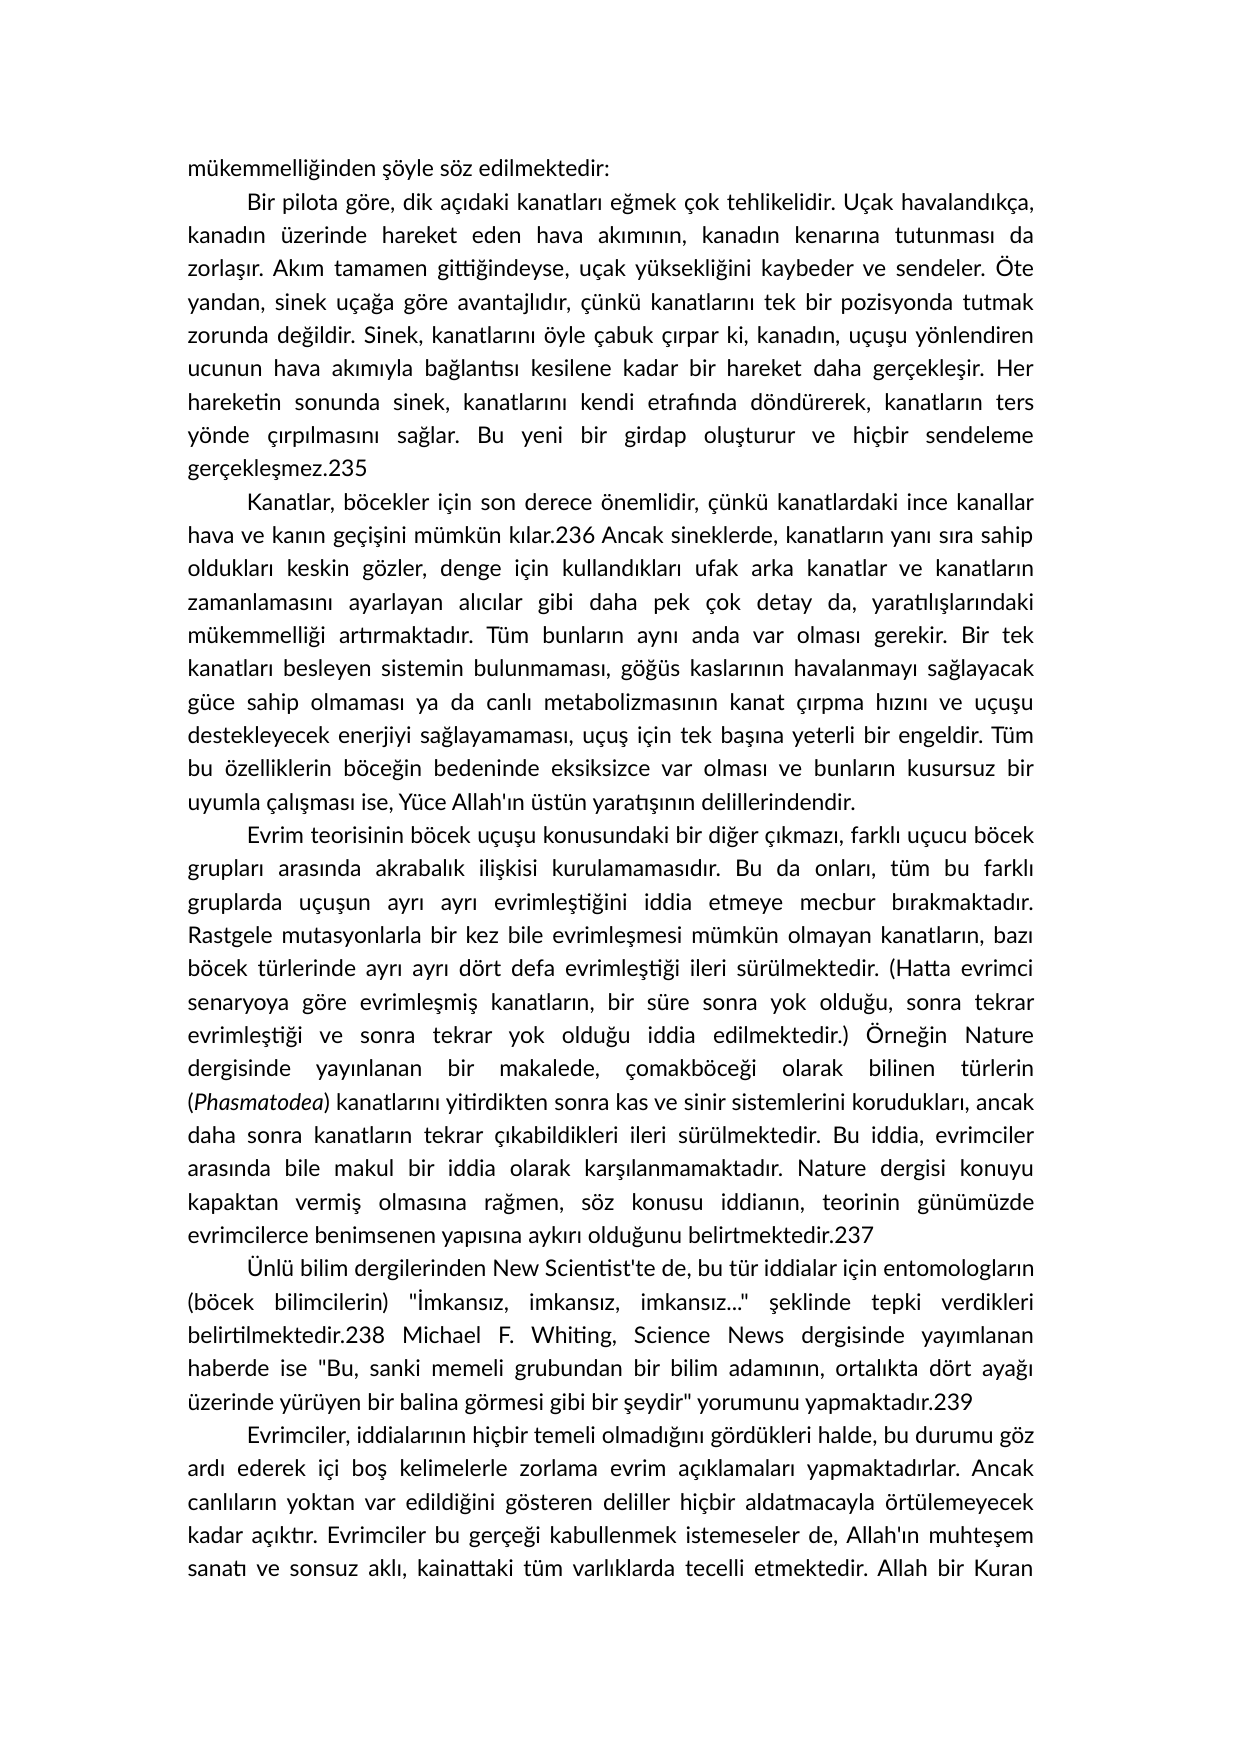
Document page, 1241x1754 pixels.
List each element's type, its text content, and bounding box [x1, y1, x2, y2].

text mükemmelliğinden şöyle söz edilmektedir: [187, 150, 1035, 183]
text Evrim teorisinin böcek uçuşu konusundaki bir diğer çıkmazı, farklı uçucu böcek grupları arasında akrabalık ilişkisi kurulamamasıdır. Bu da onları, tüm bu farklı gruplarda uçuşun ayrı ayrı evrimleştiğini iddia etmeye mecbur bırakmaktadır. Rastgele mutasyonlarla bir kez bile evrimleşmesi mümkün olmayan kanatların, bazı böcek türlerinde ayrı ayrı dört defa evrimleştiği ileri sürülmektedir. (Hatta evrimci senaryoya göre evrimleşmiş kanatların, bir süre sonra yok olduğu, sonra tekrar evrimleştiği ve sonra tekrar yok olduğu iddia edilmektedir.) Örneğin Nature dergisinde yayınlanan bir makalede, çomakböceği olarak bilinen türlerin (Phasmatodea) kanatlarını yitirdikten sonra kas ve sinir sistemlerini korudukları, ancak daha sonra kanatların tekrar çıkabildikleri ileri sürülmektedir. Bu iddia, evrimciler arasında bile makul bir iddia olarak karşılanmamaktadır. Nature dergisi konuyu kapaktan vermiş olmasına rağmen, söz konusu iddianın, teorinin günümüzde evrimcilerce benimsenen yapısına aykırı olduğunu belirtmektedir.237 [187, 817, 1035, 1250]
text Ünlü bilim dergilerinden New Scientist'te de, bu tür iddialar için entomologların (böcek bilimcilerin) "İmkansız, imkansız, imkansız..." şeklinde tepki verdikleri belirtilmektedir.238 Michael F. Whiting, Science News dergisinde yayımlanan haberde ise "Bu, sanki memeli grubundan bir bilim adamının, ortalıkta dört ayağı üzerinde yürüyen bir balina görmesi gibi bir şeydir" yorumunu yapmaktadır.239 [187, 1250, 1035, 1417]
text Evrimciler, iddialarının hiçbir temeli olmadığını gördükleri halde, bu durumu göz ardı ederek içi boş kelimelerle zorlama evrim açıklamaları yapmaktadırlar. Ancak canlıların yoktan var edildiğini gösteren deliller hiçbir aldatmacayla örtülemeyecek kadar açıktır. Evrimciler bu gerçeği kabullenmek istemeseler de, Allah'ın muhteşem sanatı ve sonsuz aklı, kainattaki tüm varlıklarda tecelli etmektedir. Allah bir Kuran [187, 1417, 1035, 1583]
text Kanatlar, böcekler için son derece önemlidir, çünkü kanatlardaki ince kanallar hava ve kanın geçişini mümkün kılar.236 Ancak sineklerde, kanatların yanı sıra sahip oldukları keskin gözler, denge için kullandıkları ufak arka kanatlar ve kanatların zamanlamasını ayarlayan alıcılar gibi daha pek çok detay da, yaratılışlarındaki mükemmelliği artırmaktadır. Tüm bunların aynı anda var olması gerekir. Bir tek kanatları besleyen sistemin bulunmaması, göğüs kaslarının havalanmayı sağlayacak güce sahip olmaması ya da canlı metabolizmasının kanat çırpma hızını ve uçuşu destekleyecek enerjiyi sağlayamaması, uçuş için tek başına yeterli bir engeldir. Tüm bu özelliklerin böceğin bedeninde eksiksizce var olması ve bunların kusursuz bir uyumla çalışması ise, Yüce Allah'ın üstün yaratışının delillerindendir. [187, 483, 1035, 817]
text Bir pilota göre, dik açıdaki kanatları eğmek çok tehlikelidir. Uçak havalandıkça, kanadın üzerinde hareket eden hava akımının, kanadın kenarına tutunması da zorlaşır. Akım tamamen gittiğindeyse, uçak yüksekliğini kaybeder ve sendeler. Öte yandan, sinek uçağa göre avantajlıdır, çünkü kanatlarını tek bir pozisyonda tutmak zorunda değildir. Sinek, kanatlarını öyle çabuk çırpar ki, kanadın, uçuşu yönlendiren ucunun hava akımıyla bağlantısı kesilene kadar bir hareket daha gerçekleşir. Her hareketin sonunda sinek, kanatlarını kendi etrafında döndürerek, kanatların ters yönde çırpılmasını sağlar. Bu yeni bir girdap oluşturur ve hiçbir sendeleme gerçekleşmez.235 [187, 183, 1035, 483]
